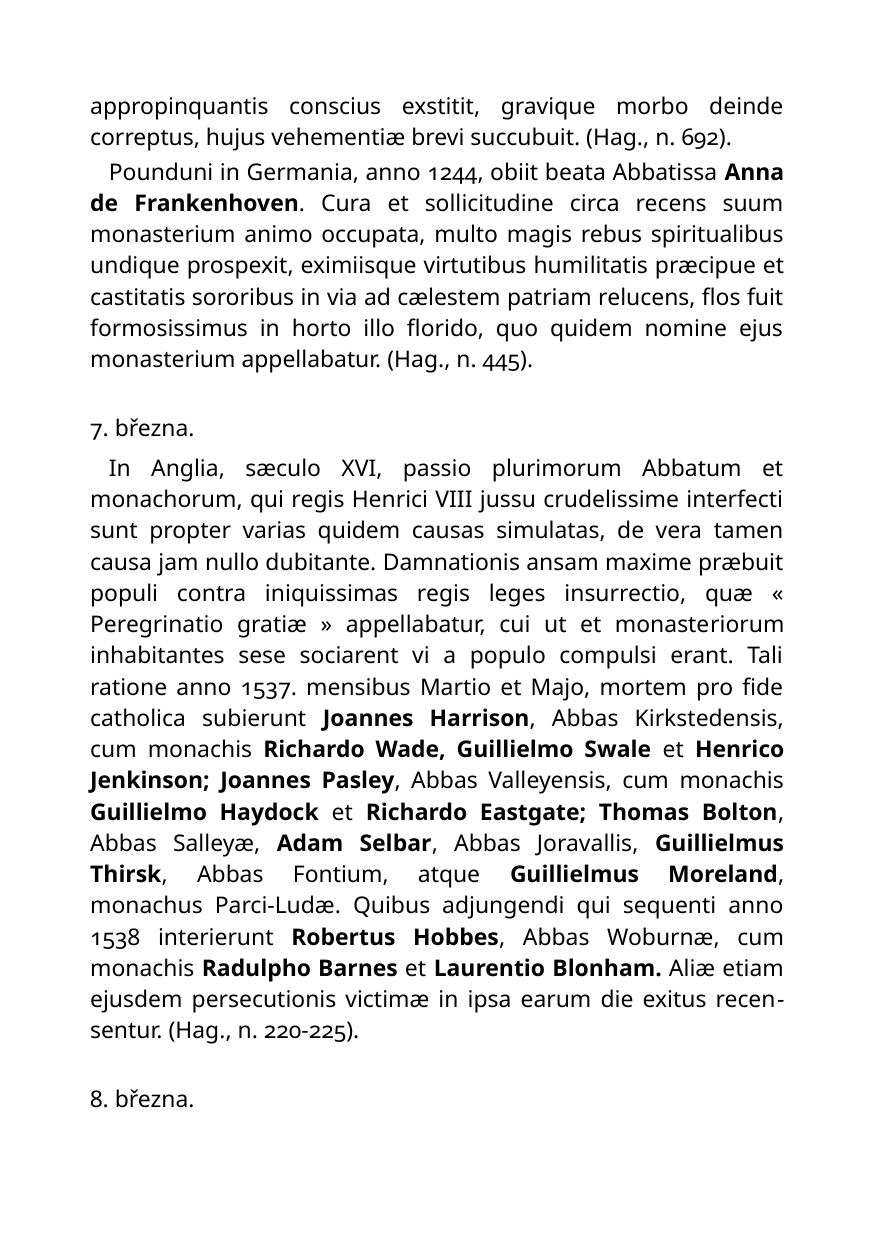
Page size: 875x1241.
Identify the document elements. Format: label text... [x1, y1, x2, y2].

text Pounduni in Germania, anno 1244, obiit beata Abbatissa Anna de Frankenhoven. Cura et sollicitudine circa recens suum monasterium animo occupata, multo magis rebus spiritualibus undique prospexit, eximiisque virtutibus humi­litatis præcipue et castitatis sororibus in via ad cælestem patriam relucens, flos fuit formosissimus in horto illo florido, quo quidem nomine ejus monasterium appellabatur. (Hag., n. 445). [90, 156, 784, 374]
text In Anglia, sæculo XVI, passio plurimorum Abbatum et monachorum, qui regis Henrici VIII jussu crudelissime interfecti sunt propter varias quidem causas simulatas, de vera tamen causa jam nullo dubitante. Damnationis ansam maxime præbuit populi contra iniquissimas regis leges insurrectio, quæ « Peregrinatio gratiæ » appellabatur, cui ut et monaste­riorum inhabitantes sese sociarent vi a populo compulsi erant. Tali ratione anno 1537. mensibus Martio et Majo, mortem pro fide catholica subierunt Joannes Harrison, Abbas Kirkstedensis, cum monachis Richardo Wade, Guillielmo Swale et Henrico Jenkinson; Joannes Pasley, Abbas Valleyensis, cum monachis Guillielmo Haydock et Richardo Eastgate; Thomas Bolton, Abbas Salleyæ, Adam Selbar, Abbas Joravallis, Guillielmus Thirsk, Abbas Fontium, atque Guillielmus Moreland, monachus Parci-Ludæ. Quibus adjungendi qui sequenti anno 1538 interierunt Robertus Hobbes, Abbas Woburnæ, cum monachis Radulpho Barnes et Laurentio Blonham. Aliæ etiam ejus­dem persecutionis victimæ in ipsa earum die exitus recen­sentur. (Hag., n. 220-225). [90, 452, 784, 1046]
text 8. března. [90, 1083, 784, 1114]
text appropinquantis conscius exstitit, gravique morbo deinde correptus, hujus vehementiæ brevi succubuit. (Hag., n. 692). [90, 90, 784, 152]
text 7. března. [90, 412, 784, 443]
